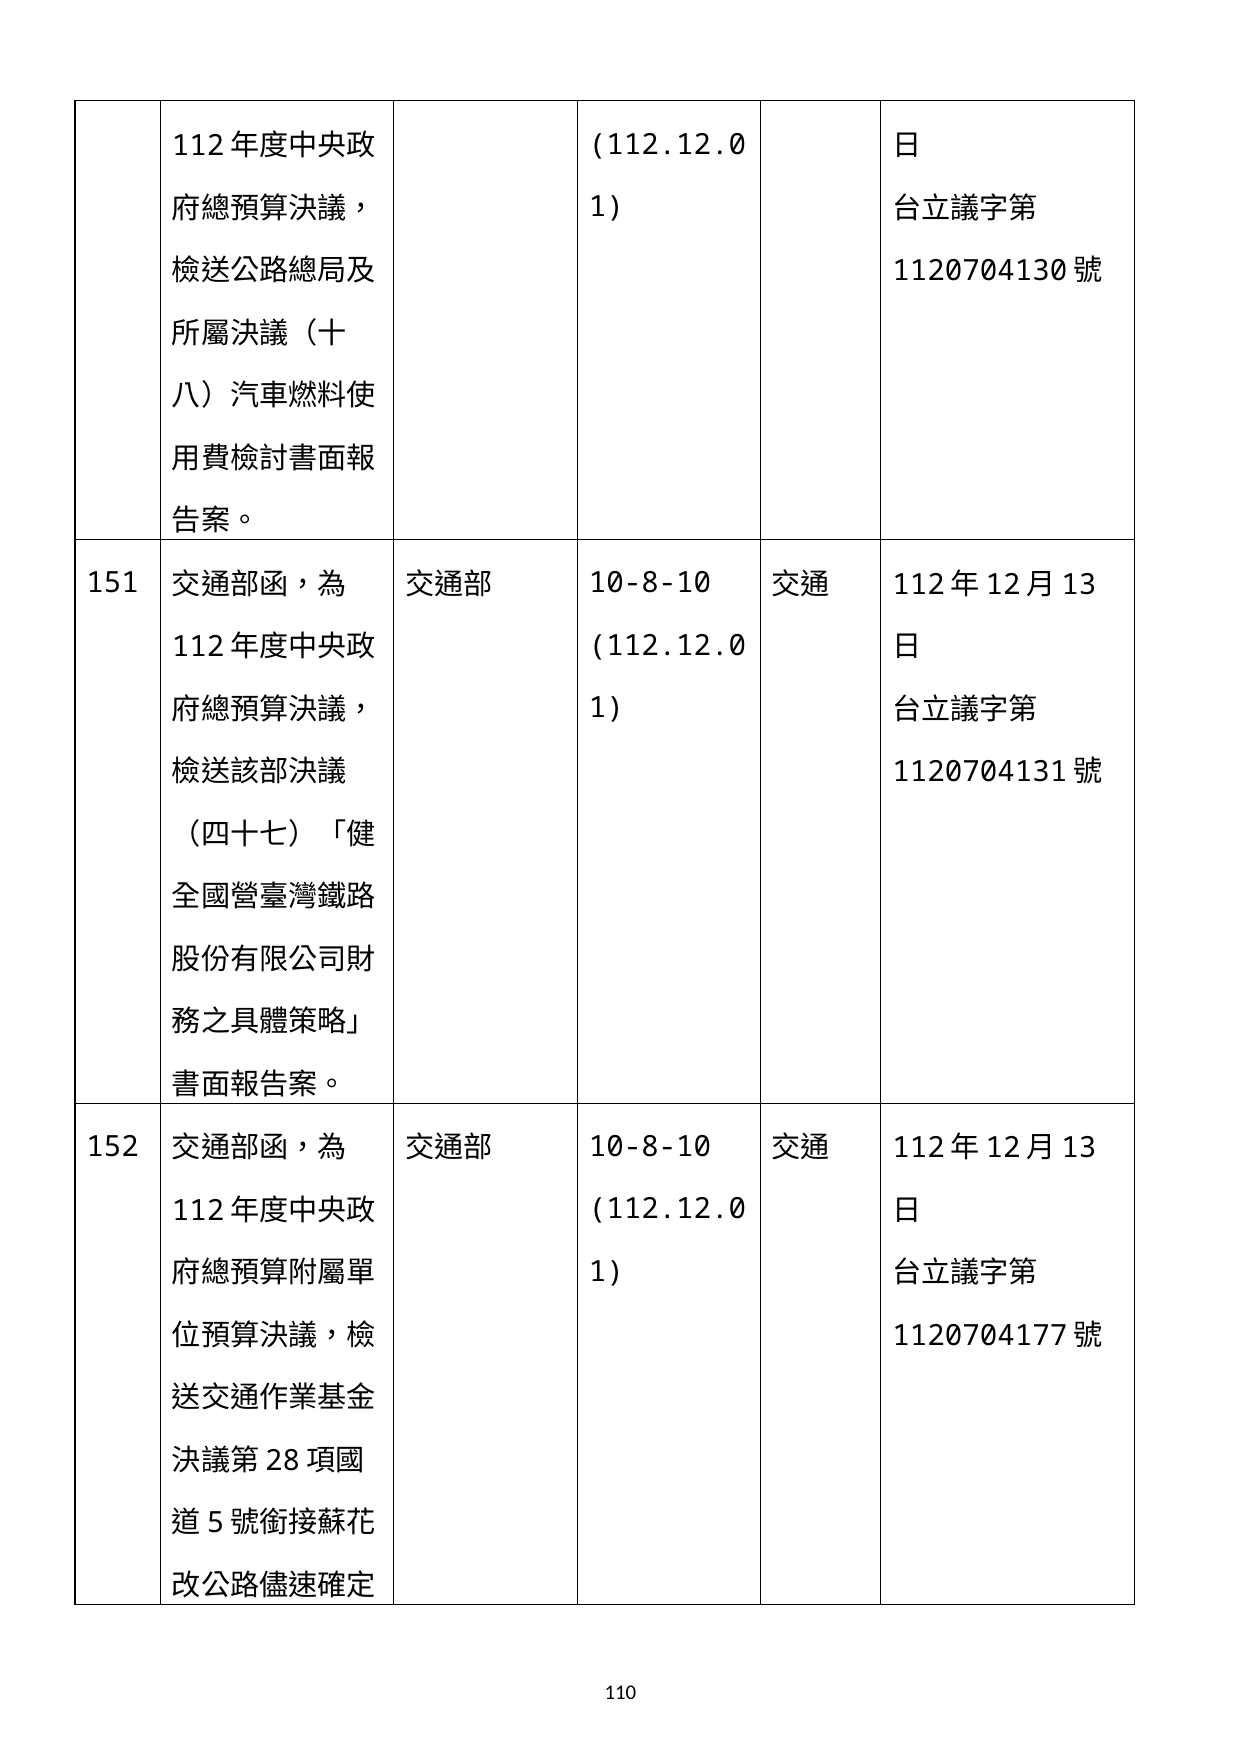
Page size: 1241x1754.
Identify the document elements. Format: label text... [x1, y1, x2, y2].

table_cell 112年12月13日 台立議字第1120704131號 [881, 540, 1134, 1102]
table_cell 10-8-10 (112.12.01) [578, 1104, 760, 1603]
table_cell 交通 [761, 540, 880, 1102]
table_cell 152 [76, 1104, 160, 1603]
table_cell 交通部 [394, 1104, 577, 1603]
table_cell [394, 101, 577, 539]
table_cell 交通部函，為112年度中央政府總預算附屬單位預算決議，檢送交通作業基金決議第28項國道5號銜接蘇花改公路儘速確定 [161, 1104, 393, 1603]
table_cell 151 [76, 540, 160, 1102]
table_cell 交通部 [394, 540, 577, 1102]
table_cell 10-8-10 (112.12.01) [578, 540, 760, 1102]
table_cell 交通 [761, 1104, 880, 1603]
table_cell [76, 101, 160, 539]
table_cell 112年12月13日 台立議字第1120704177號 [881, 1104, 1134, 1603]
table_cell 日 台立議字第1120704130號 [881, 101, 1134, 539]
table_cell [761, 101, 880, 539]
table_cell 112年度中央政府總預算決議，檢送公路總局及所屬決議（十八）汽車燃料使用費檢討書面報告案。 [161, 101, 393, 539]
table_cell (112.12.01) [578, 101, 760, 539]
table_cell 交通部函，為112年度中央政府總預算決議，檢送該部決議（四十七）「健全國營臺灣鐵路股份有限公司財務之具體策略」書面報告案。 [161, 540, 393, 1102]
